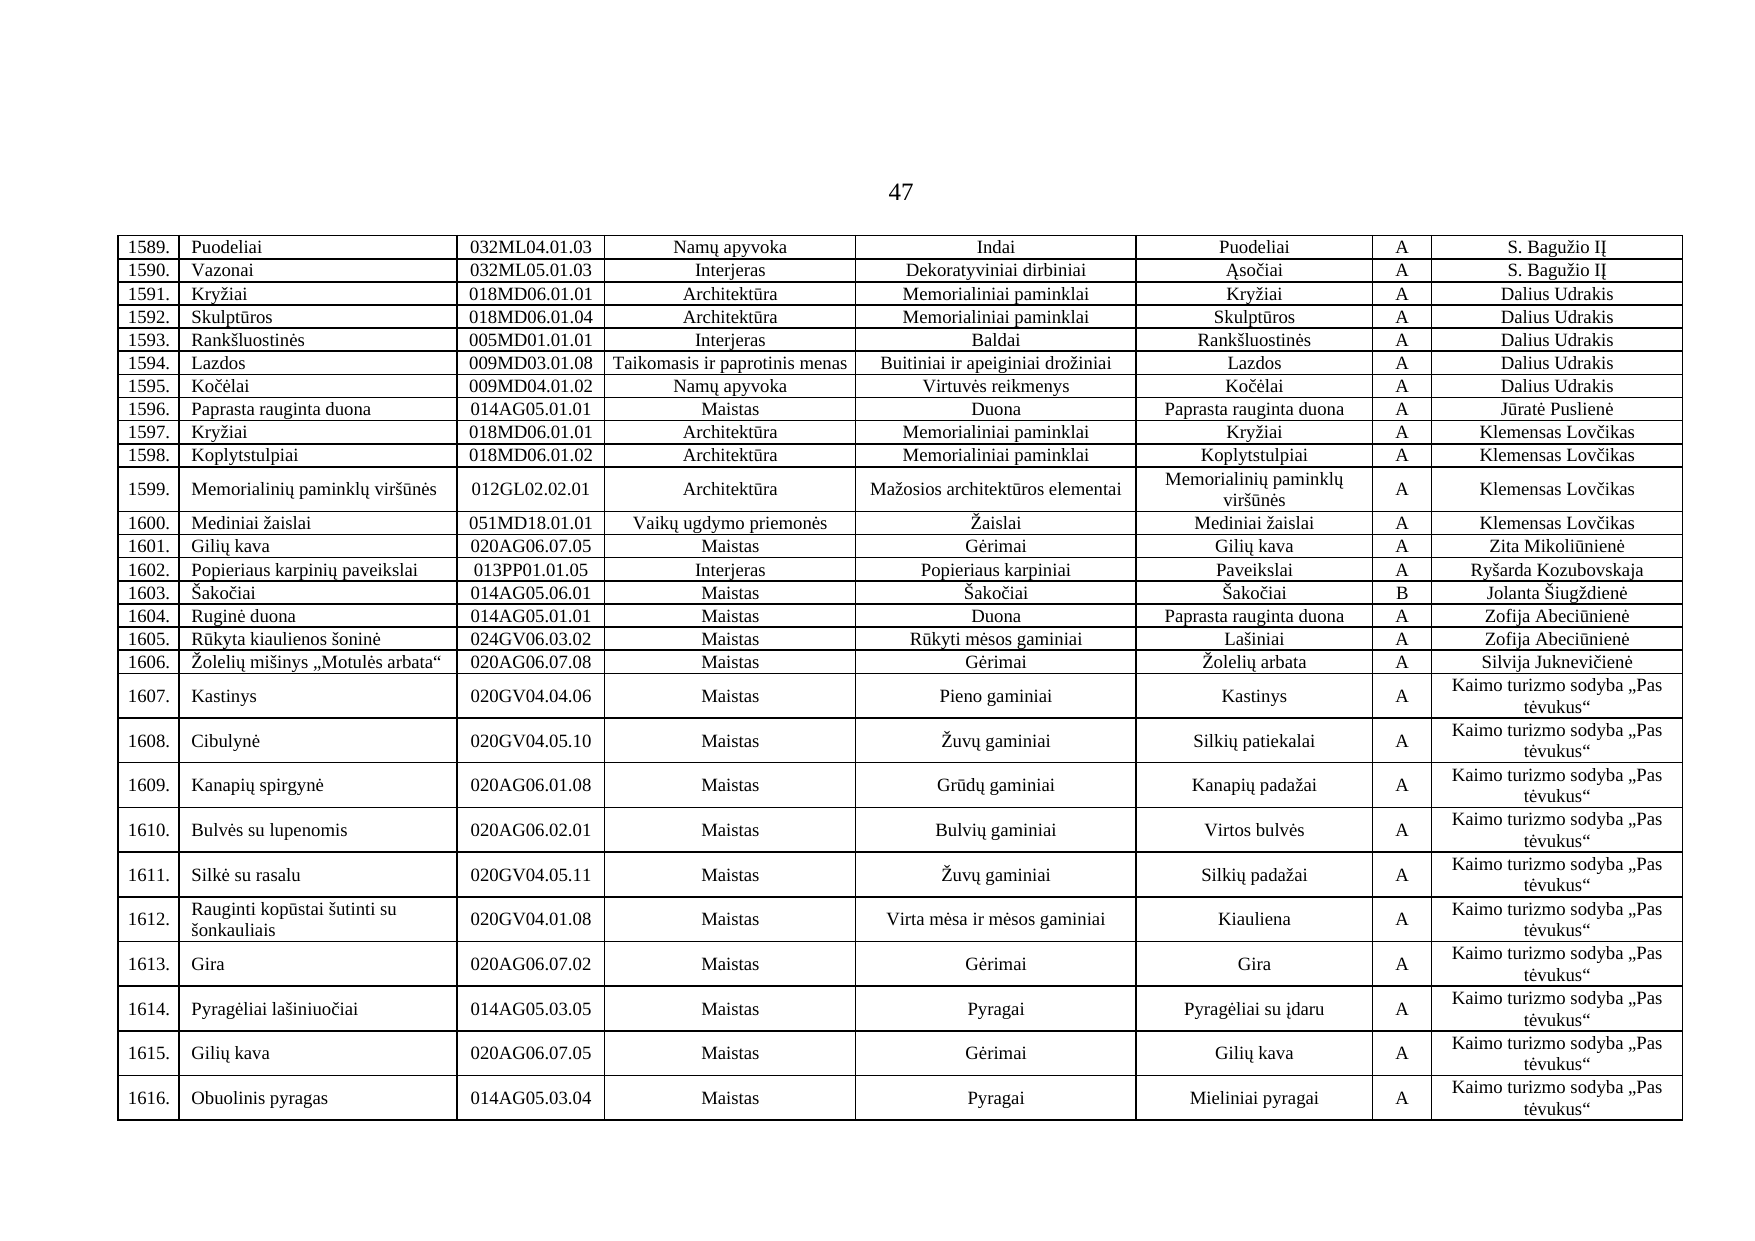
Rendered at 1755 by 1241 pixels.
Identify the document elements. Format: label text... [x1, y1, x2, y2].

table_cell Gėrimai [856, 651, 1135, 672]
table_cell Skulptūros [180, 306, 456, 327]
table_cell A [1373, 898, 1431, 941]
table_cell 018MD06.01.01 [458, 421, 604, 443]
table_cell Interjeras [605, 329, 855, 350]
table_cell Klemensas Lovčikas [1432, 445, 1682, 466]
table_cell A [1373, 987, 1431, 1030]
table_cell Kaimo turizmo sodyba „Pas tėvukus“ [1432, 674, 1682, 717]
table_cell A [1373, 468, 1431, 511]
table_cell 014AG05.01.01 [458, 398, 604, 420]
table_cell A [1373, 352, 1431, 373]
table_cell Architektūra [605, 421, 855, 443]
table_cell Gilių kava [180, 1032, 456, 1075]
table_cell Memorialinių paminklų viršūnės [1137, 468, 1372, 511]
table_cell Kaimo turizmo sodyba „Pas tėvukus“ [1432, 1032, 1682, 1075]
table_cell 020AG06.07.05 [458, 535, 604, 557]
table_cell Jolanta Šiugždienė [1432, 582, 1682, 603]
table_cell Maistas [605, 582, 855, 603]
table_cell 1609. [119, 763, 178, 807]
table_cell Gira [1137, 942, 1372, 985]
table_cell Kaimo turizmo sodyba „Pas tėvukus“ [1432, 719, 1682, 762]
table_cell 018MD06.01.04 [458, 306, 604, 327]
table_cell Dalius Udrakis [1432, 283, 1682, 304]
table_cell 1610. [119, 808, 178, 851]
table_cell 1596. [119, 398, 178, 420]
table_cell Kaimo turizmo sodyba „Pas tėvukus“ [1432, 942, 1682, 985]
table_cell Virtos bulvės [1137, 808, 1372, 851]
table_cell Žaislai [856, 512, 1135, 534]
table_cell Duona [856, 398, 1135, 420]
table_cell Dalius Udrakis [1432, 352, 1682, 373]
table_cell 1604. [119, 605, 178, 626]
table_cell Interjeras [605, 558, 855, 580]
table_cell A [1373, 283, 1431, 304]
table_cell Obuolinis pyragas [180, 1076, 456, 1119]
table_cell 014AG05.06.01 [458, 582, 604, 603]
table_cell Gira [180, 942, 456, 985]
table_cell 009MD04.01.02 [458, 375, 604, 397]
table_cell 1594. [119, 352, 178, 373]
table_cell Maistas [605, 763, 855, 807]
table_cell Vaikų ugdymo priemonės [605, 512, 855, 534]
table_cell Duona [856, 605, 1135, 626]
table_cell 014AG05.03.04 [458, 1076, 604, 1119]
table_cell 1589. [119, 236, 178, 258]
table_cell 1613. [119, 942, 178, 985]
table_cell Maistas [605, 808, 855, 851]
table_cell Paprasta rauginta duona [1137, 605, 1372, 626]
table_cell Bulvių gaminiai [856, 808, 1135, 851]
table_cell A [1373, 853, 1431, 896]
table_cell Kaimo turizmo sodyba „Pas tėvukus“ [1432, 1076, 1682, 1119]
table_cell Pyragėliai su įdaru [1137, 987, 1372, 1030]
table_cell Mediniai žaislai [1137, 512, 1372, 534]
table_cell Puodeliai [1137, 236, 1372, 258]
table_cell A [1373, 605, 1431, 626]
table_cell Taikomasis ir paprotinis menas [605, 352, 855, 373]
table_cell 1591. [119, 283, 178, 304]
table_cell Rūkyta kiaulienos šoninė [180, 628, 456, 649]
table_cell Klemensas Lovčikas [1432, 468, 1682, 511]
table_cell Klemensas Lovčikas [1432, 421, 1682, 443]
table_cell A [1373, 1032, 1431, 1075]
table_cell 032ML04.01.03 [458, 236, 604, 258]
table_cell A [1373, 329, 1431, 350]
table_cell Pyragai [856, 987, 1135, 1030]
table_cell Paprasta rauginta duona [1137, 398, 1372, 420]
table_cell Kaimo turizmo sodyba „Pas tėvukus“ [1432, 853, 1682, 896]
table_cell Silvija Juknevičienė [1432, 651, 1682, 672]
table_cell Kryžiai [180, 421, 456, 443]
table_cell Kaimo turizmo sodyba „Pas tėvukus“ [1432, 987, 1682, 1030]
table_cell A [1373, 558, 1431, 580]
table_cell 1598. [119, 445, 178, 466]
table_cell Kryžiai [1137, 283, 1372, 304]
table_cell Interjeras [605, 260, 855, 281]
table_cell Žuvų gaminiai [856, 719, 1135, 762]
table_cell Šakočiai [1137, 582, 1372, 603]
table_cell Kaimo turizmo sodyba „Pas tėvukus“ [1432, 763, 1682, 807]
table_cell Pyragai [856, 1076, 1135, 1119]
table_cell 1611. [119, 853, 178, 896]
table_cell Pieno gaminiai [856, 674, 1135, 717]
table_cell Kastinys [1137, 674, 1372, 717]
table_cell 1599. [119, 468, 178, 511]
table_cell Gilių kava [1137, 535, 1372, 557]
table_cell Maistas [605, 942, 855, 985]
table_cell 018MD06.01.01 [458, 283, 604, 304]
table_cell Klemensas Lovčikas [1432, 512, 1682, 534]
table_cell Kryžiai [180, 283, 456, 304]
table_cell 012GL02.02.01 [458, 468, 604, 511]
table_cell A [1373, 674, 1431, 717]
table_cell Architektūra [605, 468, 855, 511]
table_cell Koplytstulpiai [180, 445, 456, 466]
table_cell A [1373, 398, 1431, 420]
table_cell Maistas [605, 898, 855, 941]
table_cell 1600. [119, 512, 178, 534]
table_cell Popieriaus karpiniai [856, 558, 1135, 580]
table_cell Gilių kava [180, 535, 456, 557]
table_cell Ąsočiai [1137, 260, 1372, 281]
table_cell 005MD01.01.01 [458, 329, 604, 350]
table_cell A [1373, 421, 1431, 443]
table_cell A [1373, 628, 1431, 649]
table_cell A [1373, 719, 1431, 762]
table_cell A [1373, 375, 1431, 397]
table_cell 1608. [119, 719, 178, 762]
table_cell S. Bagužio IĮ [1432, 236, 1682, 258]
table_cell Rūkyti mėsos gaminiai [856, 628, 1135, 649]
table_cell Lazdos [1137, 352, 1372, 373]
table_cell Maistas [605, 398, 855, 420]
table_cell Paveikslai [1137, 558, 1372, 580]
table_cell Kanapių spirgynė [180, 763, 456, 807]
table_cell Gėrimai [856, 1032, 1135, 1075]
table_cell 1602. [119, 558, 178, 580]
table_cell Popieriaus karpinių paveikslai [180, 558, 456, 580]
table_cell Puodeliai [180, 236, 456, 258]
table_cell 1616. [119, 1076, 178, 1119]
table_cell Memorialiniai paminklai [856, 421, 1135, 443]
table_cell 032ML05.01.03 [458, 260, 604, 281]
table_cell 020AG06.07.05 [458, 1032, 604, 1075]
table_cell Silkių patiekalai [1137, 719, 1372, 762]
table_cell A [1373, 445, 1431, 466]
table_cell Kočėlai [1137, 375, 1372, 397]
table_cell Architektūra [605, 306, 855, 327]
table_cell Paprasta rauginta duona [180, 398, 456, 420]
table_cell A [1373, 306, 1431, 327]
table_cell Maistas [605, 651, 855, 672]
table_cell 020AG06.02.01 [458, 808, 604, 851]
table_cell 1612. [119, 898, 178, 941]
table_cell 1590. [119, 260, 178, 281]
table_cell Silkių padažai [1137, 853, 1372, 896]
table_cell Silkė su rasalu [180, 853, 456, 896]
table_cell Vazonai [180, 260, 456, 281]
table_cell Kaimo turizmo sodyba „Pas tėvukus“ [1432, 898, 1682, 941]
table_cell Maistas [605, 853, 855, 896]
table_cell Maistas [605, 1032, 855, 1075]
table_cell 1601. [119, 535, 178, 557]
table_cell 020GV04.05.11 [458, 853, 604, 896]
table_cell 1603. [119, 582, 178, 603]
table_cell 018MD06.01.02 [458, 445, 604, 466]
table_cell Zofija Abeciūnienė [1432, 605, 1682, 626]
table_cell A [1373, 512, 1431, 534]
table_cell Rankšluostinės [180, 329, 456, 350]
table_cell Memorialiniai paminklai [856, 283, 1135, 304]
table_cell Ryšarda Kozubovskaja [1432, 558, 1682, 580]
table_cell 020AG06.07.08 [458, 651, 604, 672]
table_cell 014AG05.03.05 [458, 987, 604, 1030]
table_cell Lašiniai [1137, 628, 1372, 649]
table_cell A [1373, 260, 1431, 281]
table_cell 1592. [119, 306, 178, 327]
table_cell Rankšluostinės [1137, 329, 1372, 350]
table_cell Maistas [605, 674, 855, 717]
table_cell Jūratė Puslienė [1432, 398, 1682, 420]
table_cell Indai [856, 236, 1135, 258]
table_cell Zofija Abeciūnienė [1432, 628, 1682, 649]
table_cell Kastinys [180, 674, 456, 717]
table_cell Kryžiai [1137, 421, 1372, 443]
table_cell Dalius Udrakis [1432, 329, 1682, 350]
table_cell Mažosios architektūros elementai [856, 468, 1135, 511]
table_cell Maistas [605, 628, 855, 649]
table_cell Maistas [605, 535, 855, 557]
table_cell A [1373, 236, 1431, 258]
table_cell B [1373, 582, 1431, 603]
table_cell Zita Mikoliūnienė [1432, 535, 1682, 557]
table_cell Namų apyvoka [605, 236, 855, 258]
table_cell Žolelių arbata [1137, 651, 1372, 672]
table_cell Baldai [856, 329, 1135, 350]
table_cell 020AG06.01.08 [458, 763, 604, 807]
table_cell Kaimo turizmo sodyba „Pas tėvukus“ [1432, 808, 1682, 851]
table_cell Lazdos [180, 352, 456, 373]
table_cell 1593. [119, 329, 178, 350]
table_cell 1605. [119, 628, 178, 649]
table_cell A [1373, 942, 1431, 985]
table_cell Kiauliena [1137, 898, 1372, 941]
table_cell Gėrimai [856, 942, 1135, 985]
table_cell 020GV04.01.08 [458, 898, 604, 941]
table_cell A [1373, 535, 1431, 557]
table_cell Memorialiniai paminklai [856, 306, 1135, 327]
table_cell 1607. [119, 674, 178, 717]
table_cell Maistas [605, 719, 855, 762]
table_cell Dalius Udrakis [1432, 375, 1682, 397]
table_cell Koplytstulpiai [1137, 445, 1372, 466]
table_cell 020AG06.07.02 [458, 942, 604, 985]
table_cell Ruginė duona [180, 605, 456, 626]
table_cell 051MD18.01.01 [458, 512, 604, 534]
table_cell Dalius Udrakis [1432, 306, 1682, 327]
table_cell 014AG05.01.01 [458, 605, 604, 626]
table_cell 009MD03.01.08 [458, 352, 604, 373]
table_cell Buitiniai ir apeiginiai drožiniai [856, 352, 1135, 373]
table_cell A [1373, 651, 1431, 672]
table_cell Grūdų gaminiai [856, 763, 1135, 807]
table_cell 1615. [119, 1032, 178, 1075]
table_cell Mieliniai pyragai [1137, 1076, 1372, 1119]
table_cell 013PP01.01.05 [458, 558, 604, 580]
table_cell Gilių kava [1137, 1032, 1372, 1075]
table_cell Kočėlai [180, 375, 456, 397]
table_cell Bulvės su lupenomis [180, 808, 456, 851]
table_cell Skulptūros [1137, 306, 1372, 327]
table_cell 024GV06.03.02 [458, 628, 604, 649]
table_cell Namų apyvoka [605, 375, 855, 397]
table_cell Rauginti kopūstai šutinti su šonkauliais [180, 898, 456, 941]
table_cell Žuvų gaminiai [856, 853, 1135, 896]
table_cell Mediniai žaislai [180, 512, 456, 534]
table_cell 1595. [119, 375, 178, 397]
table_cell Žolelių mišinys „Motulės arbata“ [180, 651, 456, 672]
table_cell Architektūra [605, 283, 855, 304]
table_cell A [1373, 763, 1431, 807]
table_cell 1606. [119, 651, 178, 672]
table_cell Memorialinių paminklų viršūnės [180, 468, 456, 511]
table_cell Dekoratyviniai dirbiniai [856, 260, 1135, 281]
table_cell Virta mėsa ir mėsos gaminiai [856, 898, 1135, 941]
table_cell Šakočiai [856, 582, 1135, 603]
table_cell 020GV04.05.10 [458, 719, 604, 762]
table_cell 020GV04.04.06 [458, 674, 604, 717]
table_cell Maistas [605, 987, 855, 1030]
table_cell Kanapių padažai [1137, 763, 1372, 807]
table_cell Cibulynė [180, 719, 456, 762]
table_cell Architektūra [605, 445, 855, 466]
table_cell Šakočiai [180, 582, 456, 603]
table_cell A [1373, 808, 1431, 851]
table_cell 1597. [119, 421, 178, 443]
table_cell S. Bagužio IĮ [1432, 260, 1682, 281]
table_cell A [1373, 1076, 1431, 1119]
table_cell Virtuvės reikmenys [856, 375, 1135, 397]
table_cell Pyragėliai lašiniuočiai [180, 987, 456, 1030]
table_cell Gėrimai [856, 535, 1135, 557]
table_cell Maistas [605, 1076, 855, 1119]
table_cell Memorialiniai paminklai [856, 445, 1135, 466]
table_cell 1614. [119, 987, 178, 1030]
table_cell Maistas [605, 605, 855, 626]
